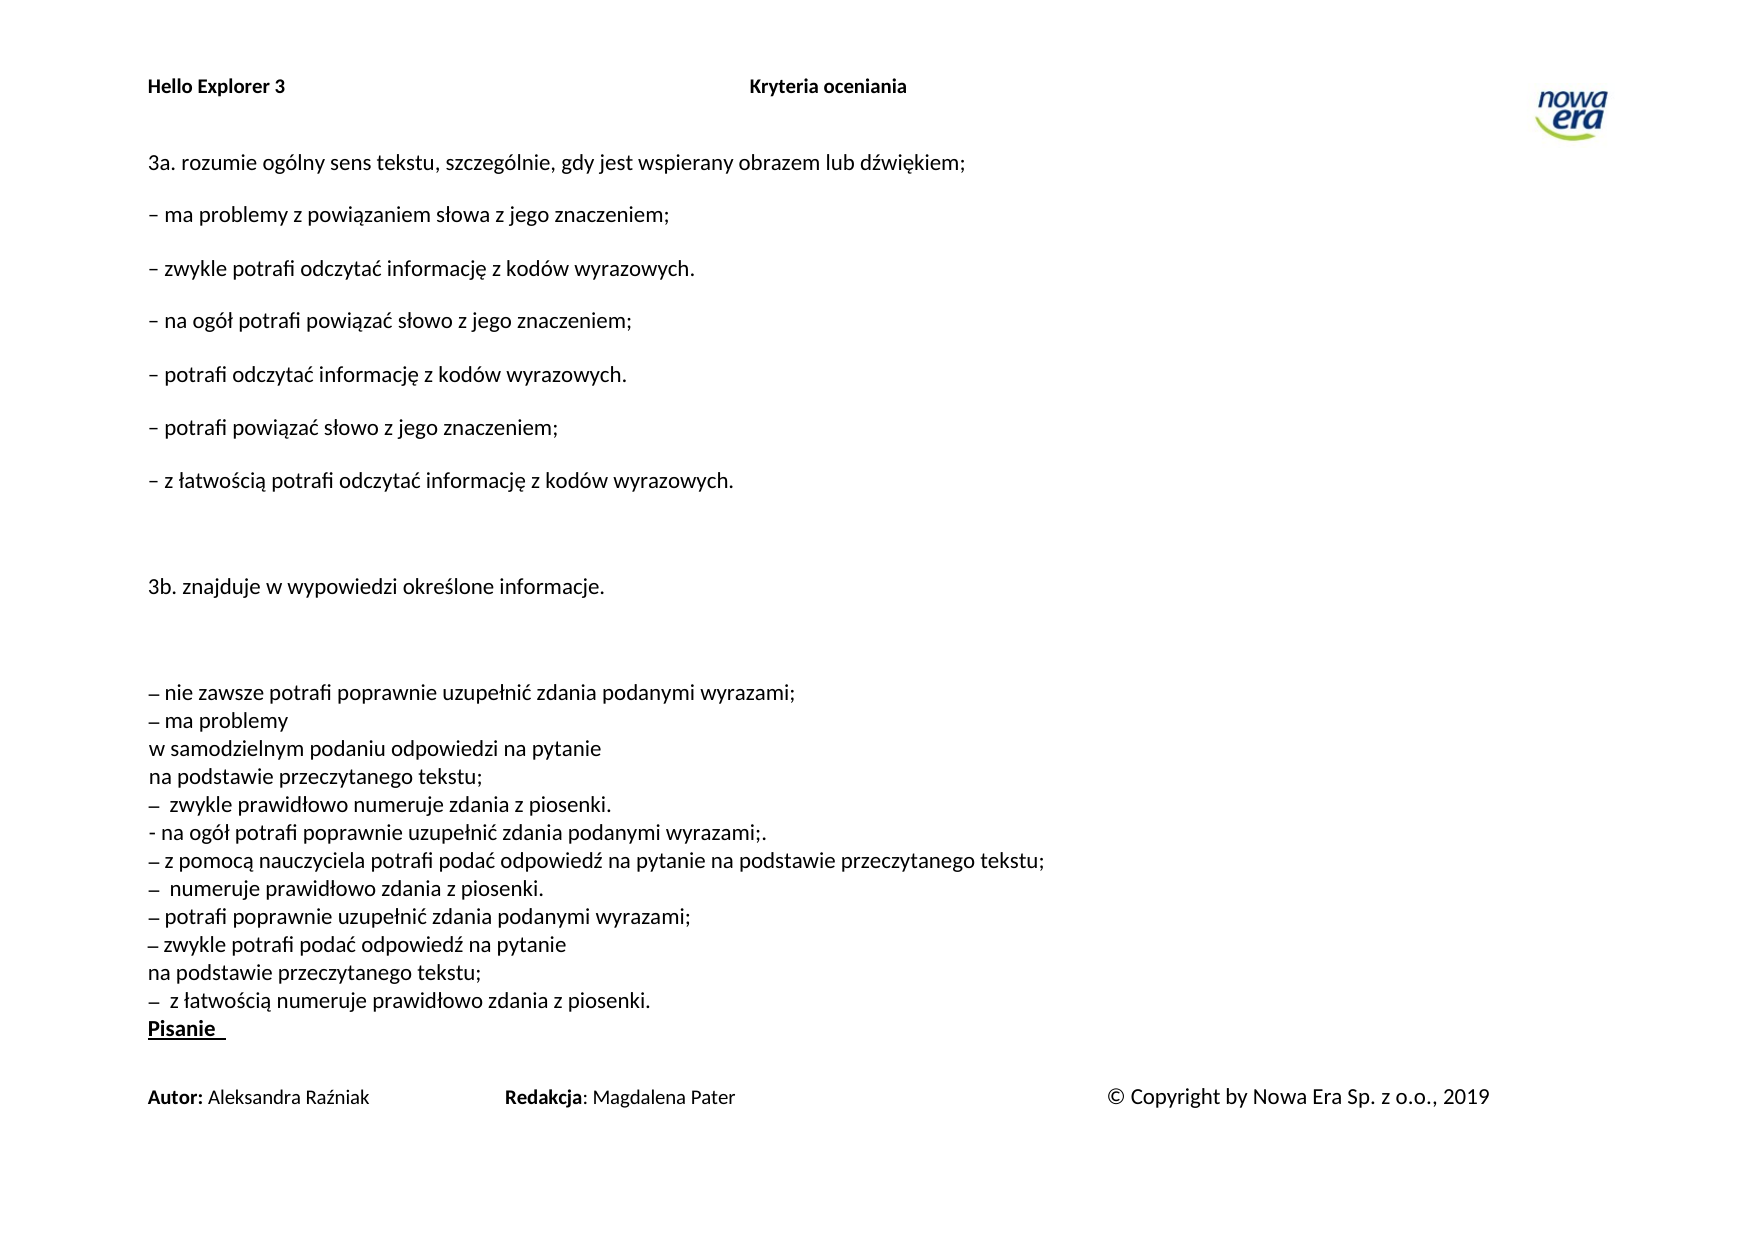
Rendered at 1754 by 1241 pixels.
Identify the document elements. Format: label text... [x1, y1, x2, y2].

text – nie zawsze potrafi poprawnie uzupełnić zdania podanymi wyrazami; [149, 678, 1605, 706]
text – ma problemy z powiązaniem słowa z jego znaczeniem; [148, 201, 1606, 229]
text – z pomocą nauczyciela potrafi podać odpowiedź na pytanie na podstawie przeczytanego tekstu; [149, 846, 1605, 874]
text – ma problemy w samodzielnym podaniu odpowiedzi na pytanie na podstawie przeczytanego tekstu; [149, 706, 1605, 790]
text – zwykle potrafi odczytać informację z kodów wyrazowych. [148, 254, 1606, 282]
text – z łatwością potrafi odczytać informację z kodów wyrazowych. [148, 466, 1606, 494]
text – numeruje prawidłowo zdania z piosenki. [149, 874, 1605, 902]
text – zwykle potrafi podać odpowiedź na pytanie na podstawie przeczytanego tekstu; [148, 930, 1605, 986]
text – na ogół potrafi powiązać słowo z jego znaczeniem; [148, 307, 1606, 335]
text – potrafi poprawnie uzupełnić zdania podanymi wyrazami; [149, 902, 1605, 930]
text - na ogół potrafi poprawnie uzupełnić zdania podanymi wyrazami;. [149, 818, 1605, 846]
text – potrafi powiązać słowo z jego znaczeniem; [148, 413, 1606, 441]
text 3b. znajduje w wypowiedzi określone informacje. [148, 572, 1606, 600]
text – zwykle prawidłowo numeruje zdania z piosenki. [149, 790, 1605, 818]
text – potrafi odczytać informację z kodów wyrazowych. [148, 360, 1606, 388]
text Pisanie [148, 1014, 1606, 1042]
text 3a. rozumie ogólny sens tekstu, szczególnie, gdy jest wspierany obrazem lub dźwiękiem; [148, 148, 1606, 176]
picture [1526, 83, 1621, 148]
text – z łatwością numeruje prawidłowo zdania z piosenki. [149, 986, 1605, 1014]
